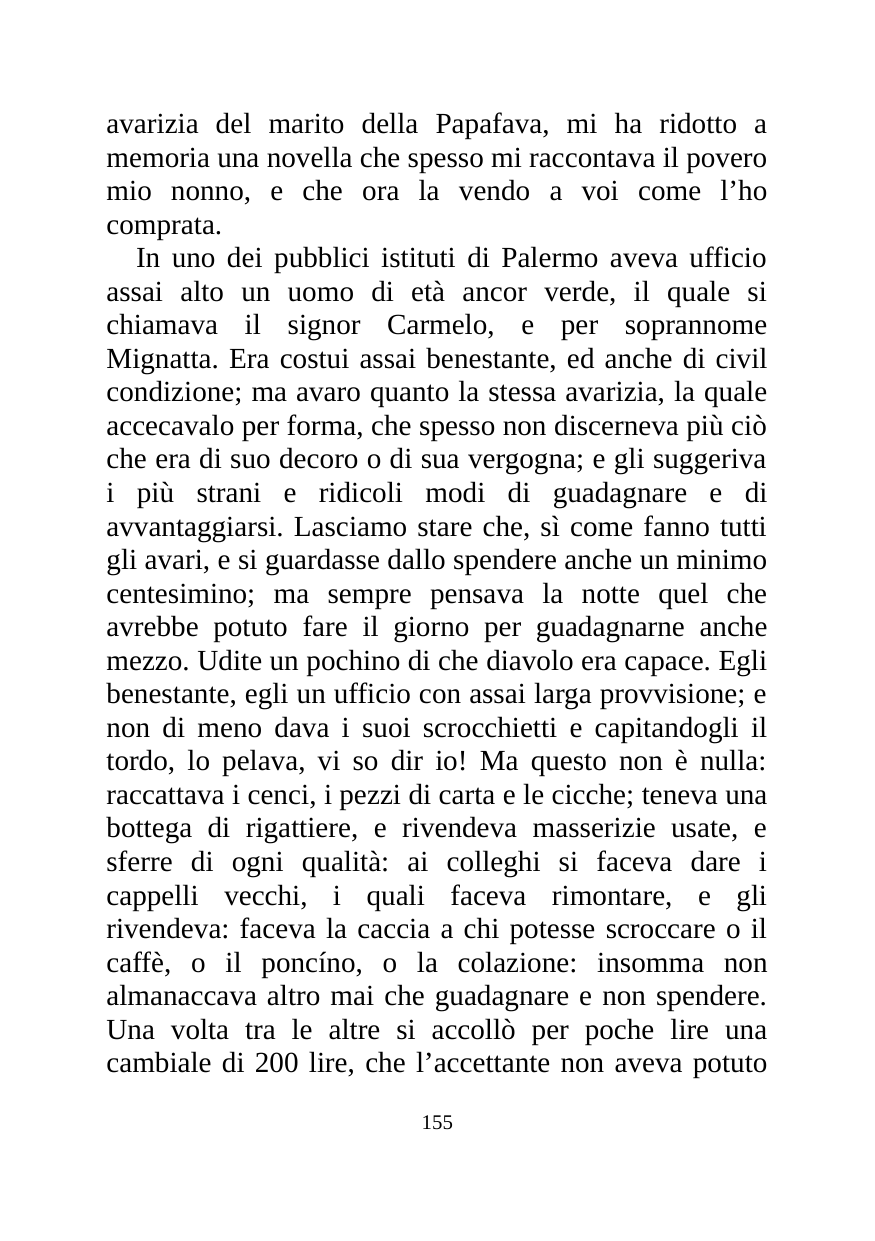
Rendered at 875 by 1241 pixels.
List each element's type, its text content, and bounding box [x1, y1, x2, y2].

text avarizia del marito della Papafava, mi ha ridotto a memoria una novella che spesso mi raccontava il povero mio nonno, e che ora la vendo a voi come l’ho comprata. [106, 106, 768, 240]
text In uno dei pubblici istituti di Palermo aveva ufficio assai alto un uomo di età ancor verde, il quale si chiamava il signor Carmelo, e per soprannome Mignatta. Era costui assai benestante, ed anche di civil condizione; ma avaro quanto la stessa avarizia, la quale accecavalo per forma, che spesso non discerneva più ciò che era di suo decoro o di sua vergogna; e gli suggeriva i più strani e ridicoli modi di guadagnare e di avvantaggiarsi. Lasciamo stare che, sì come fanno tutti gli avari, e si guardasse dallo spendere anche un minimo centesimino; ma sempre pensava la notte quel che avrebbe potuto fare il giorno per guadagnarne anche mezzo. Udite un pochino di che diavolo era capace. Egli benestante, egli un ufficio con assai larga provvisione; e non di meno dava i suoi scrocchietti e capitandogli il tordo, lo pelava, vi so dir io! Ma questo non è nulla: raccattava i cenci, i pezzi di carta e le cicche; teneva una bottega di rigattiere, e rivendeva masserizie usate, e sferre di ogni qualità: ai colleghi si faceva dare i cappelli vecchi, i quali faceva rimontare, e gli rivendeva: faceva la caccia a chi potesse scroccare o il caffè, o il poncíno, o la colazione: insomma non almanaccava altro mai che guadagnare e non spendere. Una volta tra le altre si accollò per poche lire una cambiale di 200 lire, che l’accettante non aveva potuto [106, 240, 768, 1079]
